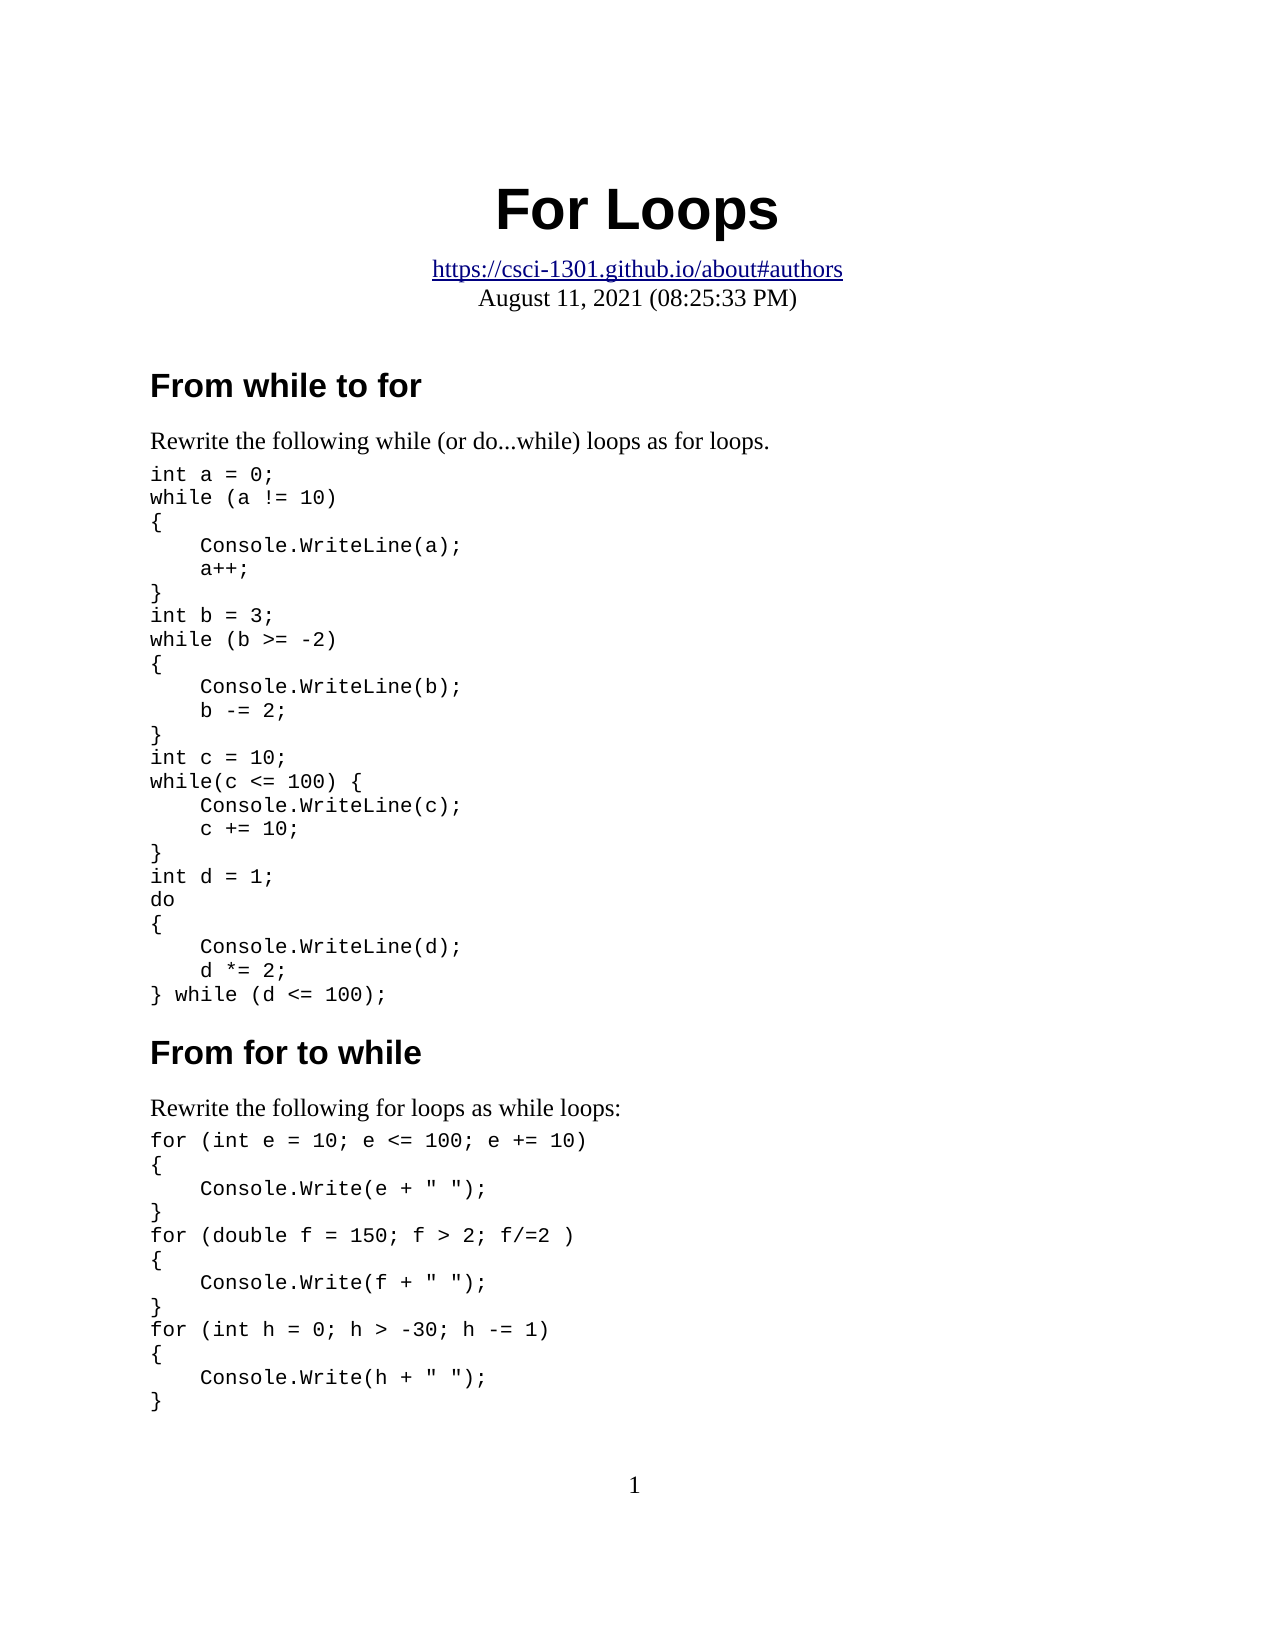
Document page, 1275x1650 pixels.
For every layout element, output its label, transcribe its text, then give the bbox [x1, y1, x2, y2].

text d *= 2; [150, 960, 1125, 984]
text int c = 10; [150, 747, 1125, 771]
text Rewrite the following for loops as while loops: [150, 1093, 1125, 1121]
text { [150, 1343, 1125, 1367]
text { [150, 1248, 1125, 1272]
text } [150, 724, 1125, 747]
text August 11, 2021 (08:25:33 PM) [150, 283, 1125, 312]
text int a = 0; [150, 464, 1125, 487]
text } [150, 1201, 1125, 1225]
text a++; [150, 558, 1125, 582]
text Console.WriteLine(c); [150, 795, 1125, 818]
text Console.Write(h + " "); [150, 1367, 1125, 1390]
text Console.WriteLine(a); [150, 534, 1125, 558]
text Rewrite the following while (or do...while) loops as for loops. [150, 426, 1125, 455]
text } [150, 842, 1125, 866]
text for (double f = 150; f > 2; f/=2 ) [150, 1225, 1125, 1248]
text while (b >= -2) [150, 629, 1125, 653]
text { [150, 653, 1125, 676]
text Console.WriteLine(d); [150, 937, 1125, 960]
text b -= 2; [150, 700, 1125, 724]
text c += 10; [150, 818, 1125, 842]
text int b = 3; [150, 606, 1125, 629]
text Console.Write(e + " "); [150, 1178, 1125, 1201]
text Console.Write(f + " "); [150, 1272, 1125, 1296]
text while(c <= 100) { [150, 771, 1125, 795]
text for (int e = 10; e <= 100; e += 10) [150, 1130, 1125, 1154]
subtitle From while to for [150, 366, 1125, 404]
text while (a != 10) [150, 487, 1125, 511]
text } [150, 582, 1125, 606]
text } while (d <= 100); [150, 984, 1125, 1007]
text Console.WriteLine(b); [150, 676, 1125, 700]
text https://csci-1301.github.io/about#authors [150, 254, 1125, 283]
title For Loops [150, 175, 1125, 242]
text { [150, 511, 1125, 534]
text } [150, 1296, 1125, 1319]
subtitle From for to while [150, 1032, 1125, 1071]
text } [150, 1390, 1125, 1414]
text { [150, 1154, 1125, 1178]
text for (int h = 0; h > -30; h -= 1) [150, 1319, 1125, 1343]
text do [150, 889, 1125, 913]
text int d = 1; [150, 866, 1125, 889]
text { [150, 913, 1125, 937]
